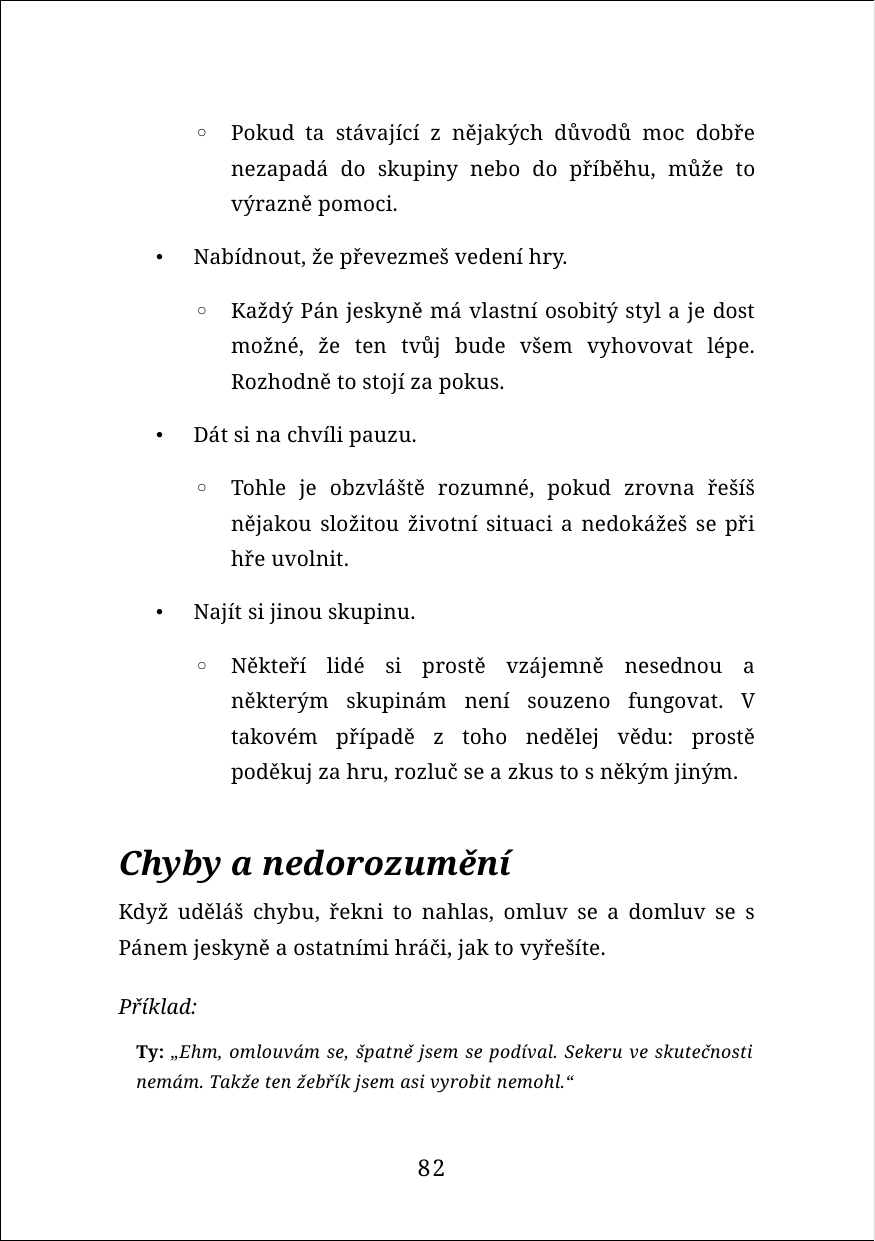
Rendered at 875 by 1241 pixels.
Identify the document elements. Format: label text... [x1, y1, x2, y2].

list Dát si na chvíli pauzu. [156, 420, 756, 448]
list Tohle je obzvláště rozumné, pokud zrovna řešíš nějakou složitou životní situaci a nedokážeš se při hře uvolnit. [193, 473, 756, 573]
list Každý Pán jeskyně má vlastní osobitý styl a je dost možné, že ten tvůj bude všem vyhovovat lépe. Rozhodně to stojí za pokus. [193, 296, 756, 395]
text Když uděláš chybu, řekni to nahlas, omluv se a domluv se s Pánem jeskyně a ostatními hráči, jak to vyřešíte. [118, 897, 756, 961]
list Někteří lidé si prostě vzájemně nesednou a některým skupinám není souzeno fungovat. V takovém případě z toho nedělej vědu: prostě poděkuj za hru, rozluč se a zkus to s někým jiným. [193, 651, 756, 786]
list Nabídnout, že převezmeš vedení hry. [156, 242, 756, 271]
list Najít si jinou skupinu. [156, 597, 756, 626]
text Ty: „Ehm, omlouvám se, špatně jsem se podíval. Sekeru ve skutečnosti nemám. Takže ten žebřík jsem asi vyrobit nemohl.“ [136, 1039, 756, 1094]
text Příklad: [118, 992, 756, 1020]
subtitle Chyby a nedorozumění [118, 840, 756, 886]
list Pokud ta stávající z nějakých důvodů moc dobře nezapadá do skupiny nebo do příběhu, může to výrazně pomoci. [193, 118, 756, 218]
